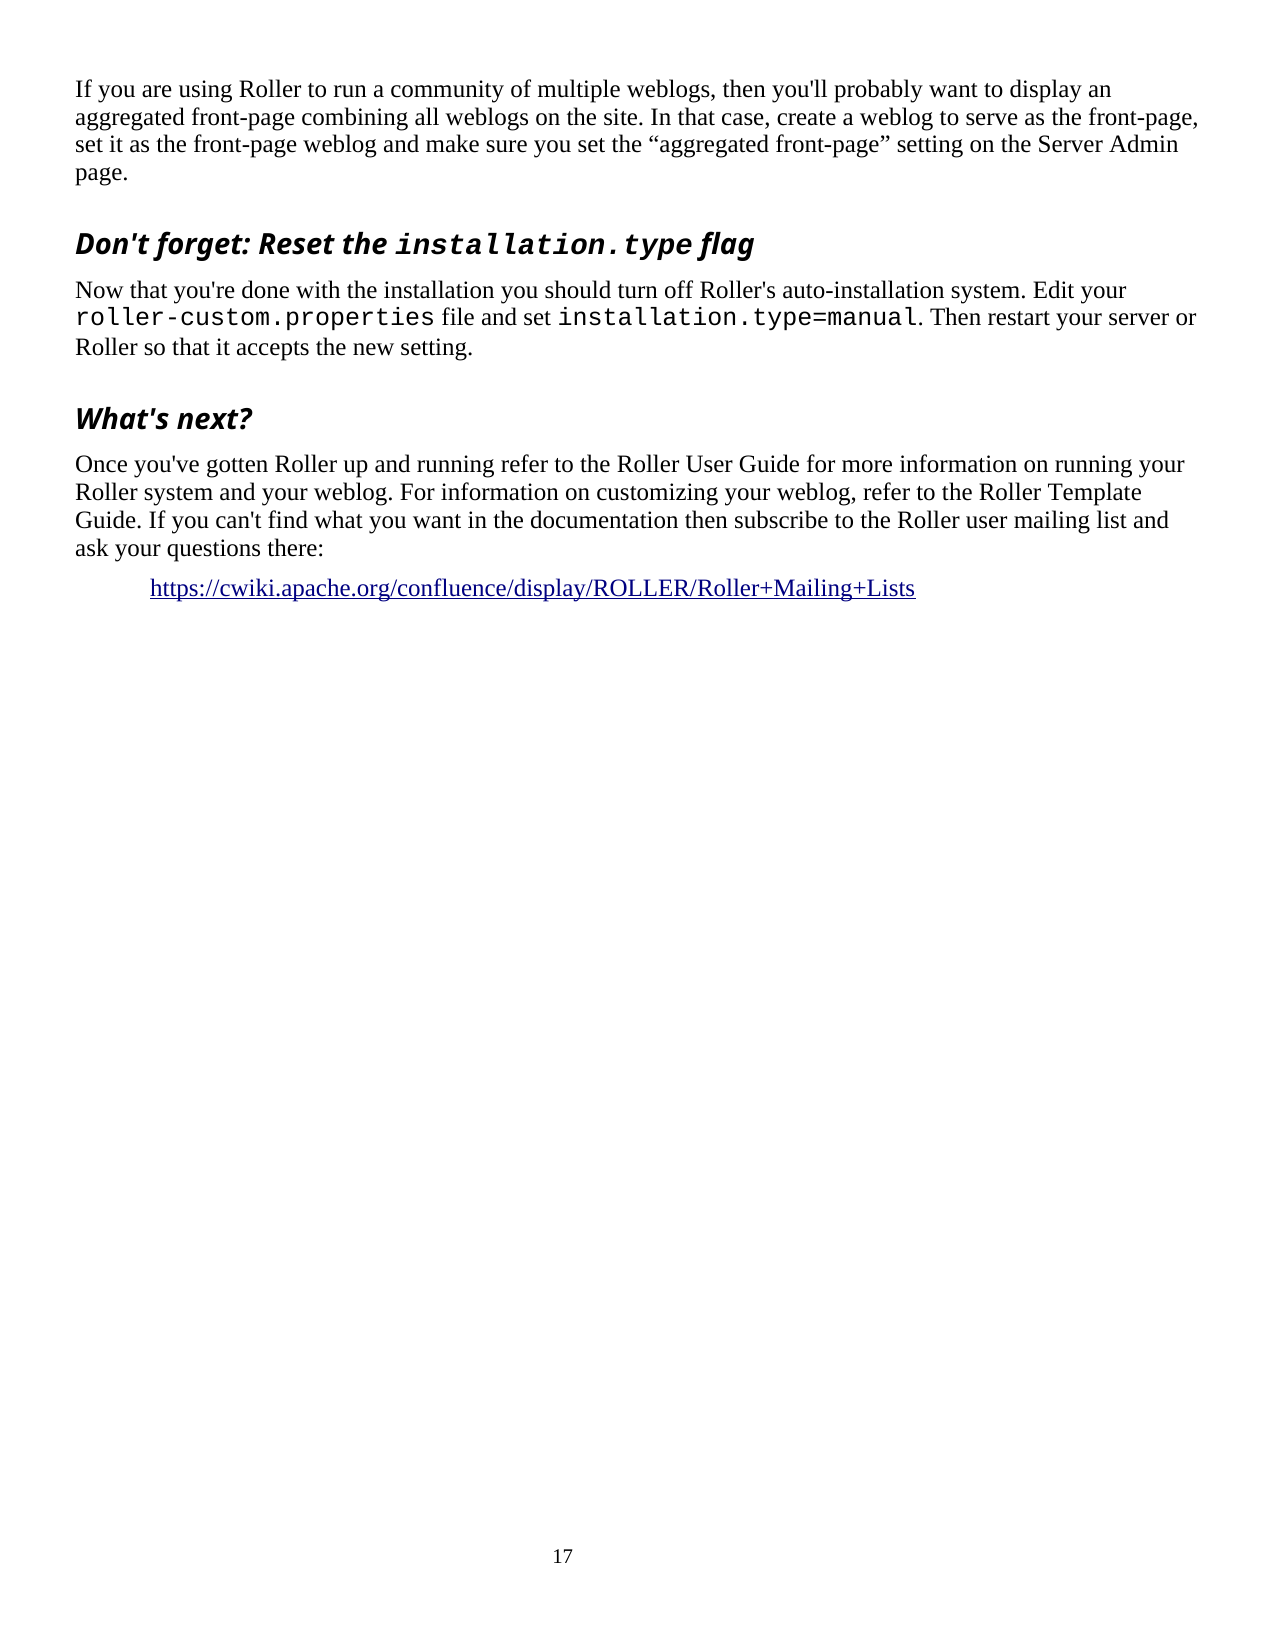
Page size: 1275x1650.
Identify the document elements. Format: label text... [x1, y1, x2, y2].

text https://cwiki.apache.org/confluence/display/ROLLER/Roller+Mailing+Lists [75, 574, 1200, 602]
text Now that you're done with the installation you should turn off Roller's auto-installation system. Edit your roller-custom.properties file and set installation.type=manual. Then restart your server or Roller so that it accepts the new setting. [75, 276, 1200, 361]
subtitle Don't forget: Reset the installation.type flag [75, 223, 1200, 263]
text If you are using Roller to run a community of multiple weblogs, then you'll probably want to display an aggregated front-page combining all weblogs on the site. In that case, create a weblog to serve as the front-page, set it as the front-page weblog and make sure you set the “aggregated front-page” setting on the Server Admin page. [75, 75, 1200, 186]
subtitle What's next? [75, 398, 1200, 438]
text Once you've gotten Roller up and running refer to the Roller User Guide for more information on running your Roller system and your weblog. For information on customizing your weblog, refer to the Roller Template Guide. If you can't find what you want in the documentation then subscribe to the Roller user mailing list and ask your questions there: [75, 451, 1200, 561]
